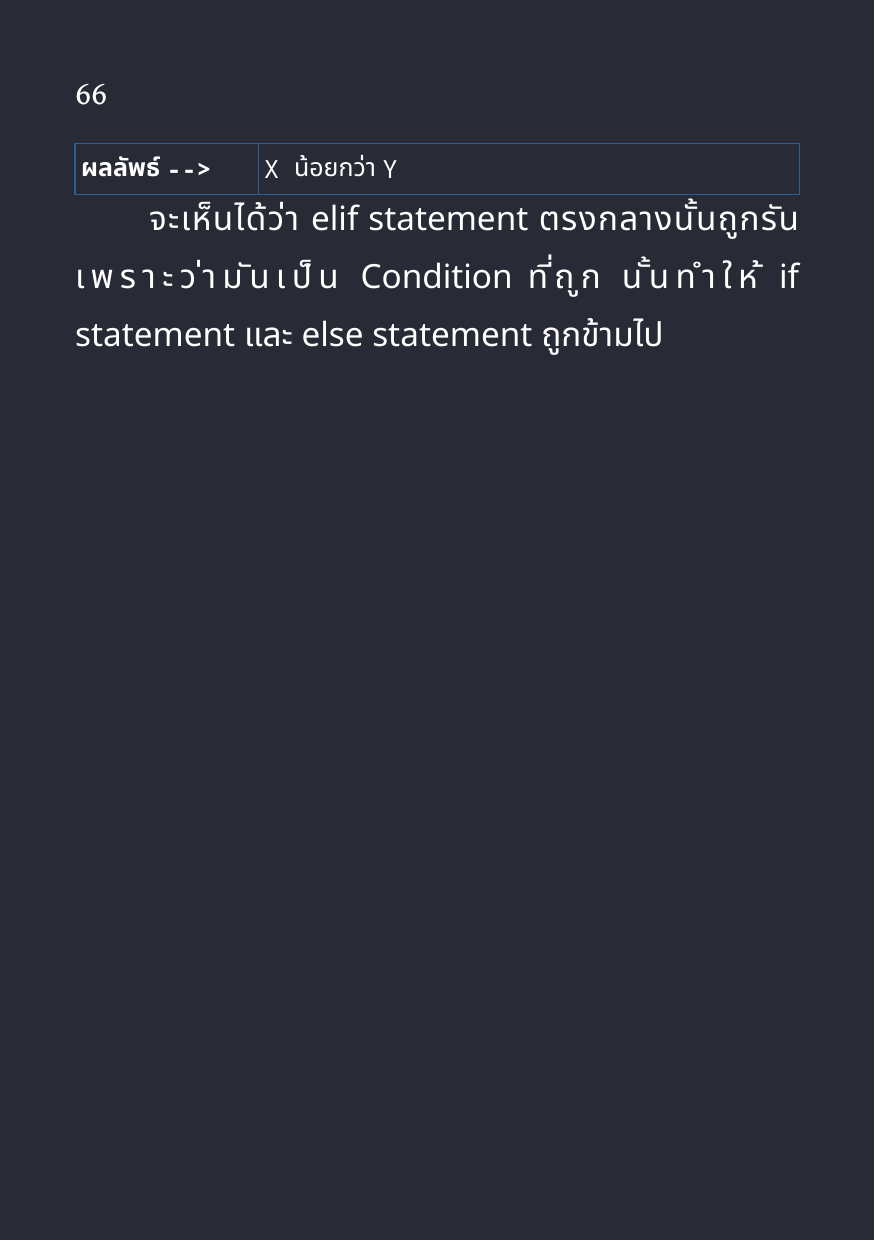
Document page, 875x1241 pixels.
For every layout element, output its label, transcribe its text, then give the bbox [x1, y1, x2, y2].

table_cell X น้อยกว่า Y [259, 144, 799, 193]
table_cell ผลลัพธ์ --> [76, 144, 258, 193]
text จะเห็นได้ว่า elif statement ตรงกลางนั้นถูกรันเพราะว่ามันเป็น Condition ที่ถูก นั้นทำให้ if statement และ else statement ถูกข้ามไป [75, 195, 799, 361]
